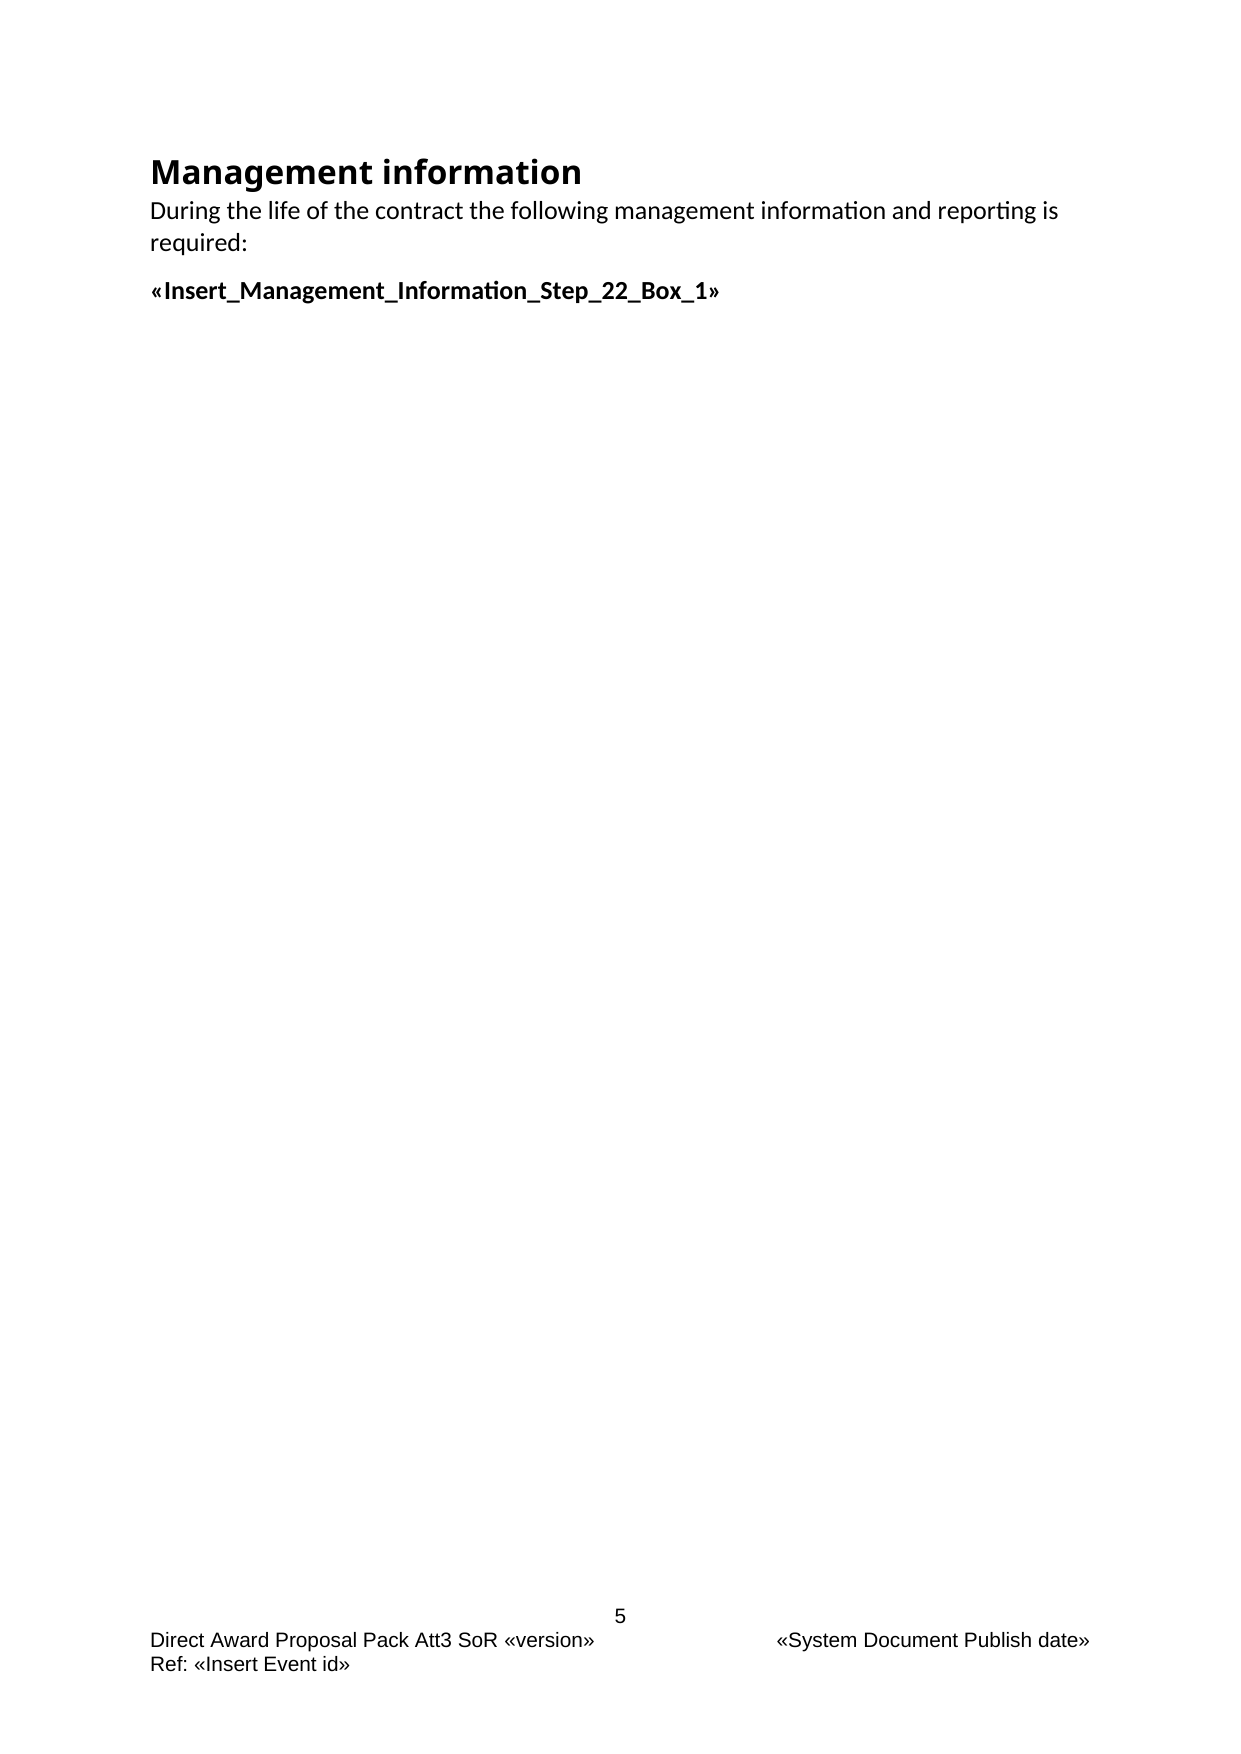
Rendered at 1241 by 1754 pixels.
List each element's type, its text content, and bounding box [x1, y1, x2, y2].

text «Insert_Management_Information_Step_22_Box_1» [150, 274, 1090, 306]
subtitle Management information [150, 148, 1090, 194]
text During the life of the contract the following management information and reporting is required: [150, 194, 1090, 257]
